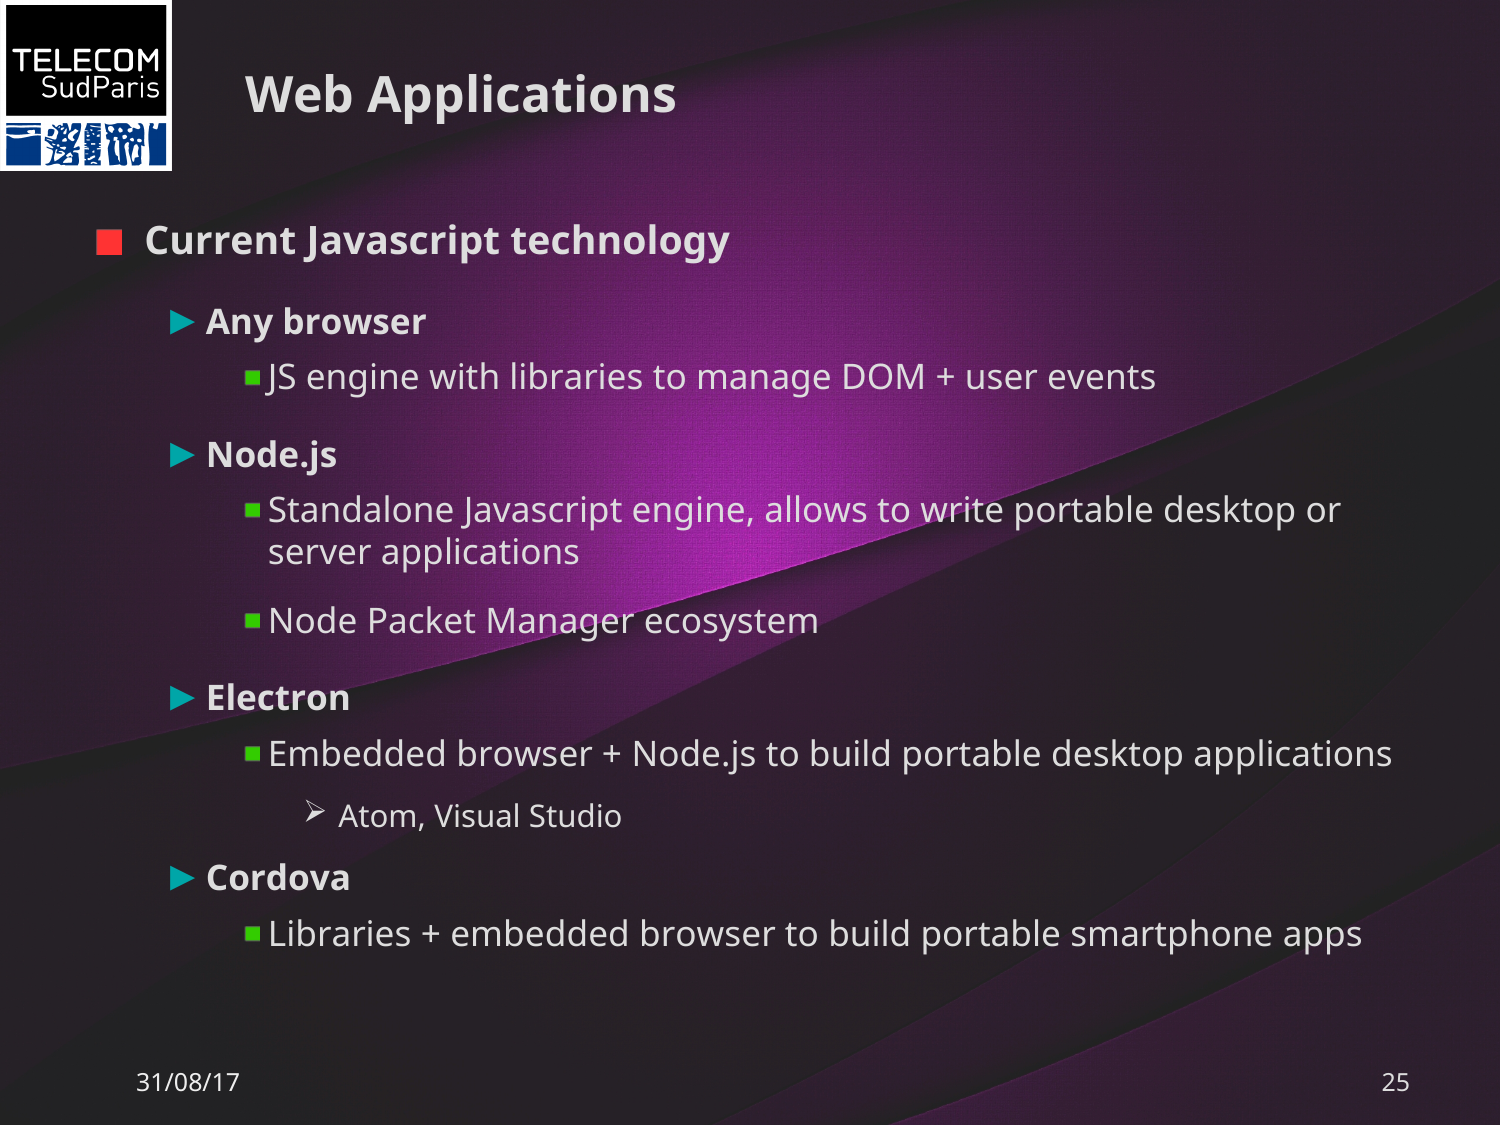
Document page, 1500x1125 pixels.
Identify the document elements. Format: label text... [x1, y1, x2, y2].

picture [0, 0, 1500, 1125]
list Current Javascript technology Any browser JS engine with libraries to manage DOM + user events Node.js Standalone Javascript engine, allows to write portable desktop or server applications Node Packet Manager ecosystem Electron Embedded browser + Node.js to build portable desktop applications Atom, Visual Studio Cordova Libraries + embedded browser to build portable smartphone apps [76, 207, 1427, 977]
title Web Applications [230, 19, 1429, 165]
